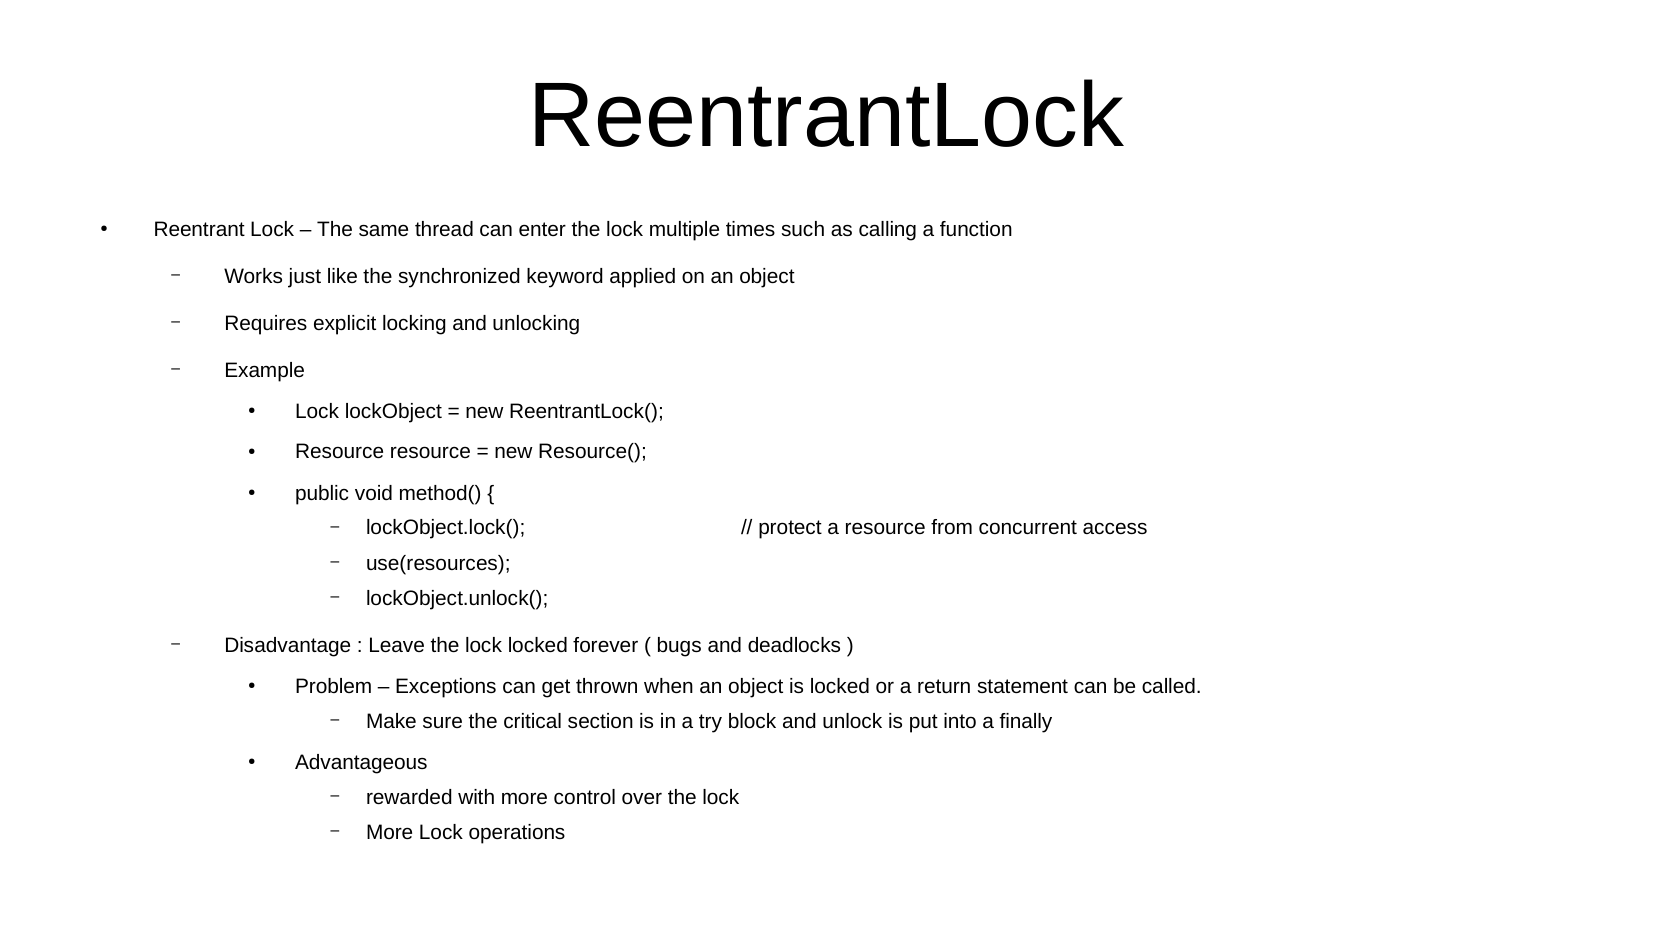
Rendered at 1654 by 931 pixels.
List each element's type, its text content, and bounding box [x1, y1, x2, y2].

list Reentrant Lock – The same thread can enter the lock multiple times such as calling a function Works just like the synchronized keyword applied on an object Requires explicit locking and unlocking Example Lock lockObject = new ReentrantLock(); Resource resource = new Resource(); public void method() { lockObject.lock(); // protect a resource from concurrent access use(resources); lockObject.unlock(); Disadvantage : Leave the lock locked forever ( bugs and deadlocks ) Problem – Exceptions can get thrown when an object is locked or a return statement can be called. Make sure the critical section is in a try block and unlock is put into a finally Advantageous rewarded with more control over the lock More Lock operations [82, 217, 1571, 916]
title ReentrantLock [82, 37, 1571, 193]
